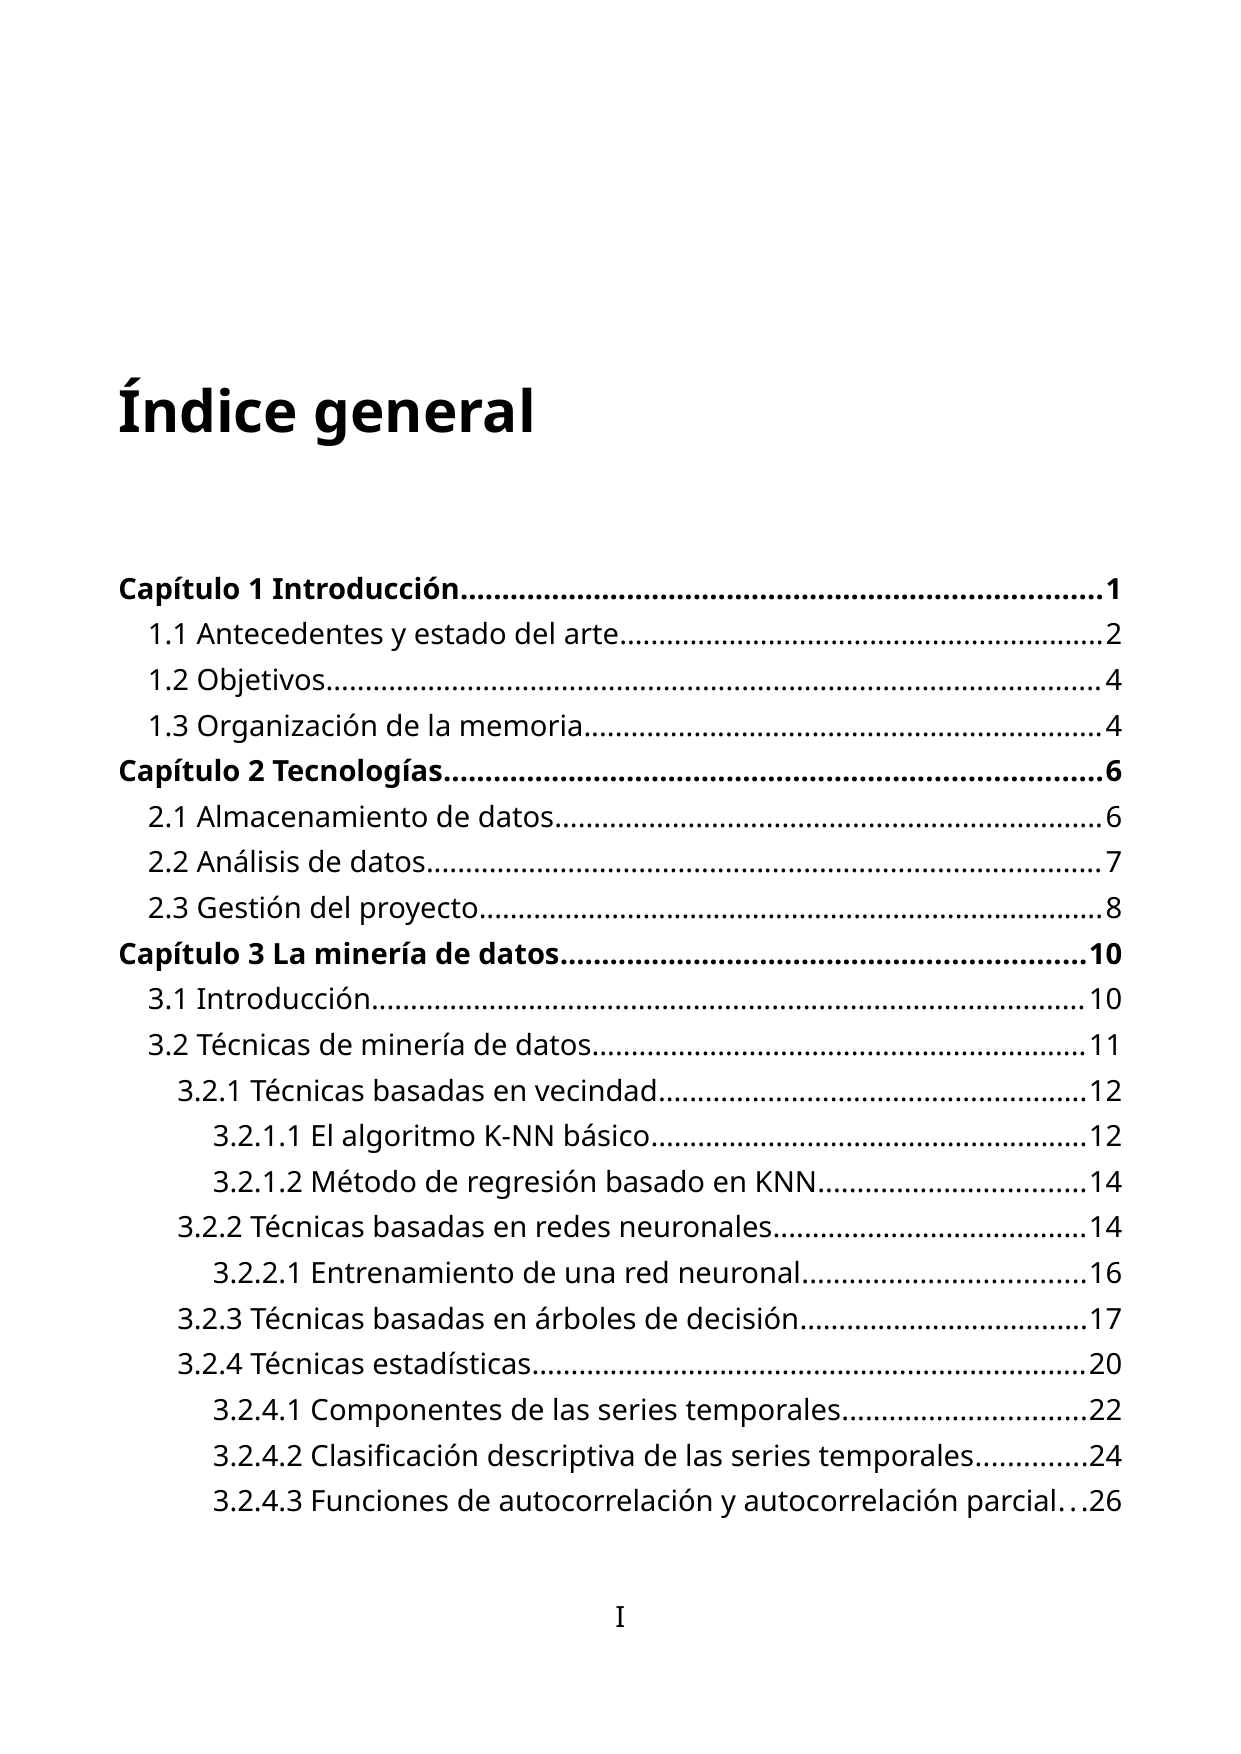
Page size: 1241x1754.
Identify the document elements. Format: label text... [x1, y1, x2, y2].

text 3.2.4.1 Componentes de las series temporales 22 [207, 1389, 1122, 1429]
text 2.3 Gestión del proyecto 8 [148, 887, 1122, 927]
text 3.2.4 Técnicas estadísticas 20 [177, 1344, 1122, 1383]
text 2.2 Análisis de datos 7 [148, 842, 1122, 881]
text Capítulo 1 Introducción 1 [118, 568, 1122, 608]
subtitle Índice general [118, 370, 1122, 450]
text 2.1 Almacenamiento de datos 6 [148, 796, 1122, 836]
text 3.2.4.2 Clasificación descriptiva de las series temporales 24 [207, 1435, 1122, 1474]
text 3.2.1 Técnicas basadas en vecindad 12 [177, 1070, 1122, 1109]
text Capítulo 2 Tecnologías 6 [118, 751, 1122, 790]
text 3.2.2 Técnicas basadas en redes neuronales 14 [177, 1207, 1122, 1246]
text 1.1 Antecedentes y estado del arte 2 [148, 614, 1122, 653]
text 1.3 Organización de la memoria 4 [148, 705, 1122, 744]
text 3.2.1.1 El algoritmo K-NN básico 12 [207, 1116, 1122, 1155]
text 1.2 Objetivos 4 [148, 659, 1122, 699]
text 3.2.1.2 Método de regresión basado en KNN 14 [207, 1161, 1122, 1201]
text Capítulo 3 La minería de datos 10 [118, 933, 1122, 973]
text 3.2.2.1 Entrenamiento de una red neuronal 16 [207, 1252, 1122, 1292]
text 3.2.4.3 Funciones de autocorrelación y autocorrelación parcial 26 [207, 1481, 1122, 1520]
text 3.2 Técnicas de minería de datos 11 [148, 1024, 1122, 1064]
text 3.2.3 Técnicas basadas en árboles de decisión 17 [177, 1298, 1122, 1338]
text 3.1 Introducción 10 [148, 979, 1122, 1018]
